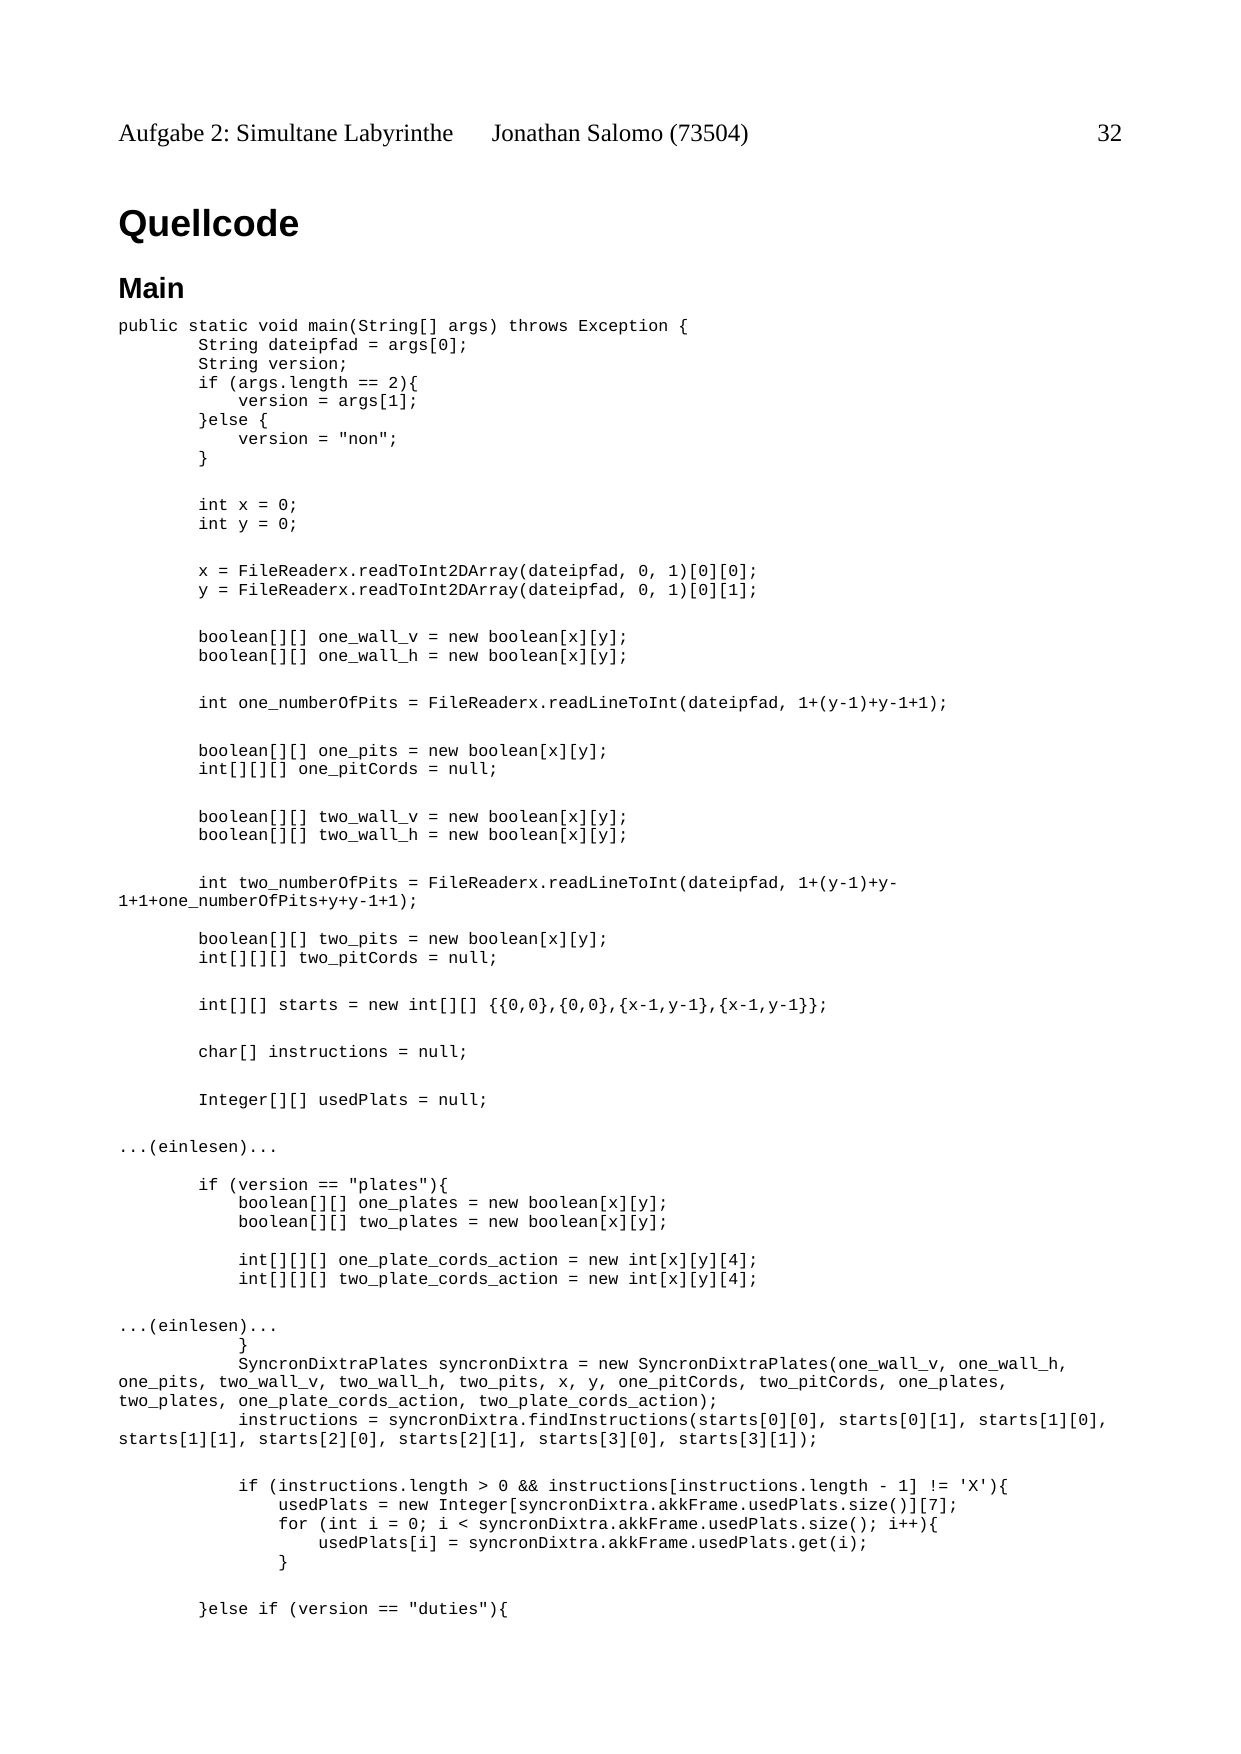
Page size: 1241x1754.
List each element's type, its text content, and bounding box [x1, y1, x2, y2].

text boolean[][] two_wall_v = new boolean[x][y]; [118, 808, 1122, 827]
text boolean[][] one_plates = new boolean[x][y]; [118, 1195, 1122, 1214]
text boolean[][] two_pits = new boolean[x][y]; [118, 931, 1122, 949]
text boolean[][] one_wall_v = new boolean[x][y]; [118, 629, 1122, 648]
text usedPlats[i] = syncronDixtra.akkFrame.usedPlats.get(i); [118, 1534, 1122, 1553]
text boolean[][] two_wall_h = new boolean[x][y]; [118, 827, 1122, 846]
text usedPlats = new Integer[syncronDixtra.akkFrame.usedPlats.size()][7]; [118, 1497, 1122, 1516]
text String version; [118, 355, 1122, 374]
text y = FileReaderx.readToInt2DArray(dateipfad, 0, 1)[0][1]; [118, 582, 1122, 601]
text int[][][] two_plate_cords_action = new int[x][y][4]; [118, 1270, 1122, 1289]
text int[][][] one_plate_cords_action = new int[x][y][4]; [118, 1251, 1122, 1270]
text if (version == "plates"){ [118, 1176, 1122, 1195]
text }else if (version == "duties"){ [118, 1600, 1122, 1619]
text int two_numberOfPits = FileReaderx.readLineToInt(dateipfad, 1+(y-1)+y-1+1+one_numberOfPits+y+y-1+1); [118, 874, 1122, 912]
text if (instructions.length > 0 && instructions[instructions.length - 1] != 'X'){ [118, 1478, 1122, 1497]
text int y = 0; [118, 516, 1122, 534]
text ...(einlesen)... [118, 1138, 1122, 1157]
text version = "non"; [118, 431, 1122, 449]
text boolean[][] one_wall_h = new boolean[x][y]; [118, 648, 1122, 667]
subtitle Main [118, 272, 1122, 305]
text }else { [118, 412, 1122, 431]
text int[][][] one_pitCords = null; [118, 761, 1122, 780]
text x = FileReaderx.readToInt2DArray(dateipfad, 0, 1)[0][0]; [118, 563, 1122, 582]
text int[][][] two_pitCords = null; [118, 949, 1122, 968]
text int[][] starts = new int[][] {{0,0},{0,0},{x-1,y-1},{x-1,y-1}}; [118, 997, 1122, 1016]
text String dateipfad = args[0]; [118, 336, 1122, 355]
text } [118, 449, 1122, 468]
text if (args.length == 2){ [118, 374, 1122, 393]
text ...(einlesen)... [118, 1317, 1122, 1336]
text public static void main(String[] args) throws Exception { [118, 318, 1122, 336]
text boolean[][] one_pits = new boolean[x][y]; [118, 742, 1122, 761]
text boolean[][] two_plates = new boolean[x][y]; [118, 1214, 1122, 1233]
text for (int i = 0; i < syncronDixtra.akkFrame.usedPlats.size(); i++){ [118, 1516, 1122, 1534]
text } [118, 1336, 1122, 1355]
text version = args[1]; [118, 393, 1122, 412]
text instructions = syncronDixtra.findInstructions(starts[0][0], starts[0][1], starts[1][0], starts[1][1], starts[2][0], starts[2][1], starts[3][0], starts[3][1]); [118, 1412, 1122, 1449]
text int x = 0; [118, 497, 1122, 516]
text Integer[][] usedPlats = null; [118, 1091, 1122, 1110]
text int one_numberOfPits = FileReaderx.readLineToInt(dateipfad, 1+(y-1)+y-1+1); [118, 695, 1122, 714]
text } [118, 1553, 1122, 1572]
text char[] instructions = null; [118, 1044, 1122, 1063]
subtitle Quellcode [118, 201, 1122, 244]
text SyncronDixtraPlates syncronDixtra = new SyncronDixtraPlates(one_wall_v, one_wall_h, one_pits, two_wall_v, two_wall_h, two_pits, x, y, one_pitCords, two_pitCords, one_plates, two_plates, one_plate_cords_action, two_plate_cords_action); [118, 1355, 1122, 1412]
